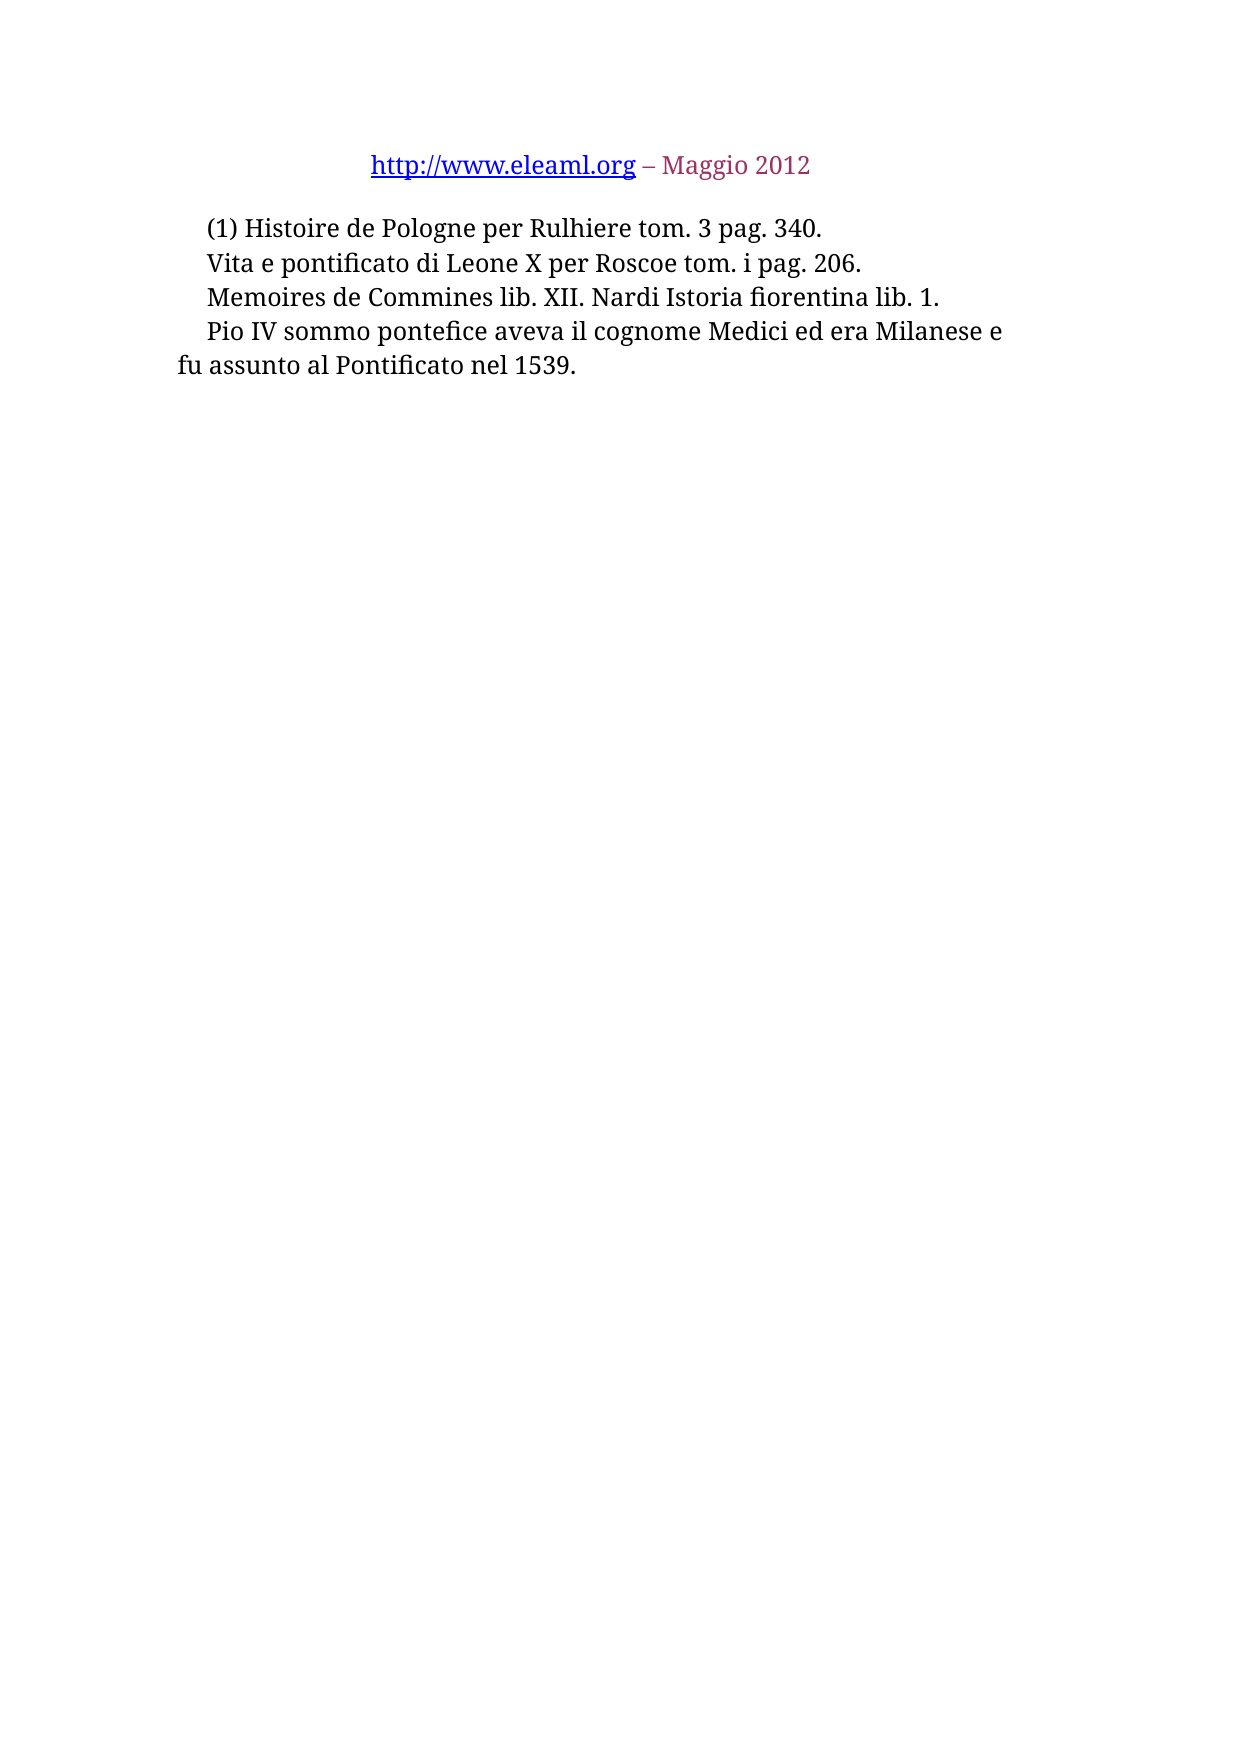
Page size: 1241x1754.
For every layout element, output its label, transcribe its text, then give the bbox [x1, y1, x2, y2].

text Vita e pontificato di Leone X per Roscoe tom. i pag. 206. [177, 245, 1004, 279]
text Pio IV sommo pontefice aveva il cognome Medici ed era Milanese e fu assunto al Pontificato nel 1539. [177, 313, 1004, 381]
text Memoires de Commines lib. XII. Nardi Istoria fiorentina lib. 1. [177, 279, 1004, 313]
text (1) Histoire de Pologne per Rulhiere tom. 3 pag. 340. [177, 211, 1004, 245]
